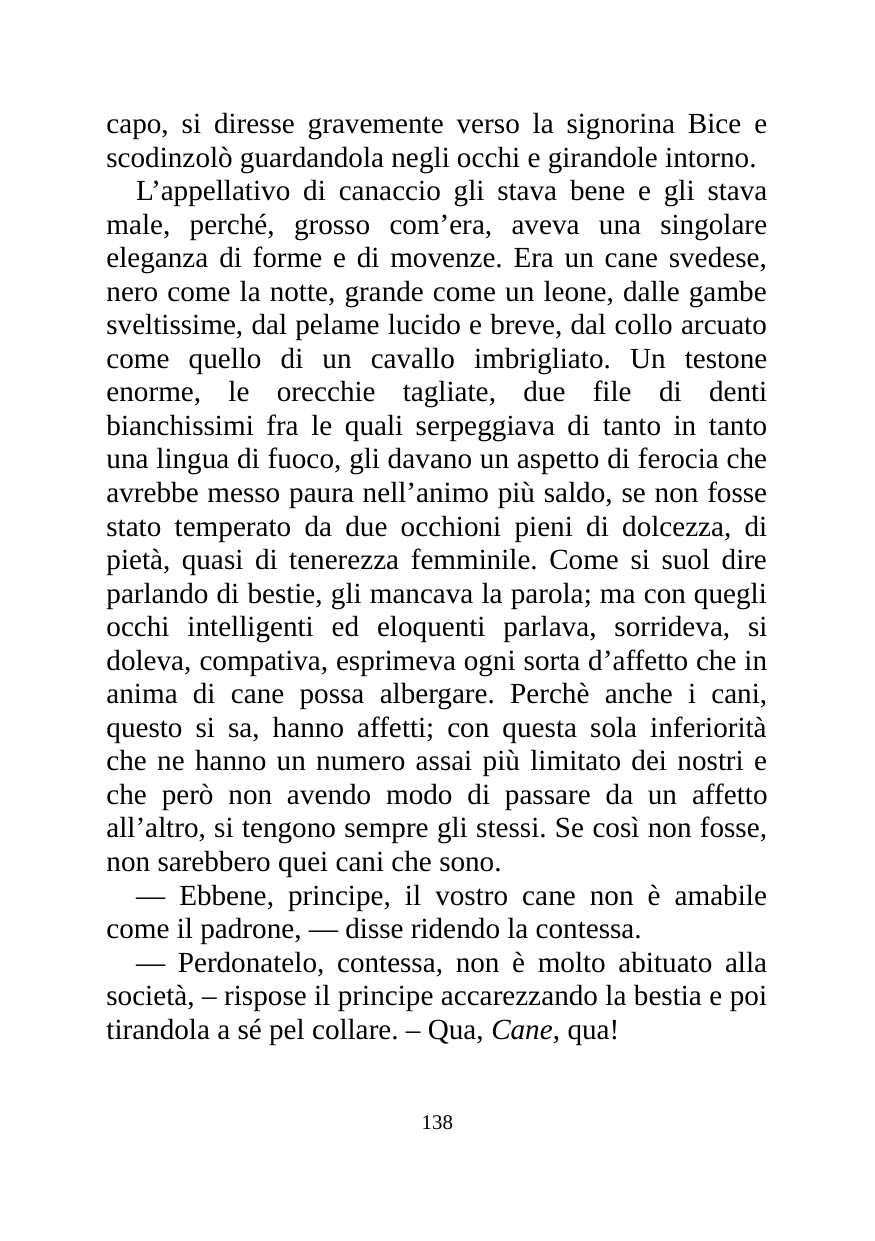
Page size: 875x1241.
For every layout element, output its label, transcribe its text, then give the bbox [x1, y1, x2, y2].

text — Ebbene, principe, il vostro cane non è amabile come il padrone, — disse ridendo la contessa. [106, 878, 768, 945]
text capo, si diresse gravemente verso la signorina Bice e scodinzolò guardandola negli occhi e girandole intorno. [106, 106, 768, 173]
text — Perdonatelo, contessa, non è molto abituato alla società, – rispose il principe accarezzando la bestia e poi tirandola a sé pel collare. – Qua, Cane, qua! [106, 945, 768, 1045]
text L’appellativo di canaccio gli stava bene e gli stava male, perché, grosso com’era, aveva una singolare eleganza di forme e di movenze. Era un cane svedese, nero come la notte, grande come un leone, dalle gambe sveltissime, dal pelame lucido e breve, dal collo arcuato come quello di un cavallo imbrigliato. Un testone enorme, le orecchie tagliate, due file di denti bianchissimi fra le quali serpeggiava di tanto in tanto una lingua di fuoco, gli davano un aspetto di ferocia che avrebbe messo paura nell’animo più saldo, se non fosse stato temperato da due occhioni pieni di dolcezza, di pietà, quasi di tenerezza femminile. Come si suol dire parlando di bestie, gli mancava la parola; ma con quegli occhi intelligenti ed eloquenti parlava, sorrideva, si doleva, compativa, esprimeva ogni sorta d’affetto che in anima di cane possa albergare. Perchè anche i cani, questo si sa, hanno affetti; con questa sola inferiorità che ne hanno un numero assai più limitato dei nostri e che però non avendo modo di passare da un affetto all’altro, si tengono sempre gli stessi. Se così non fosse, non sarebbero quei cani che sono. [106, 173, 768, 878]
